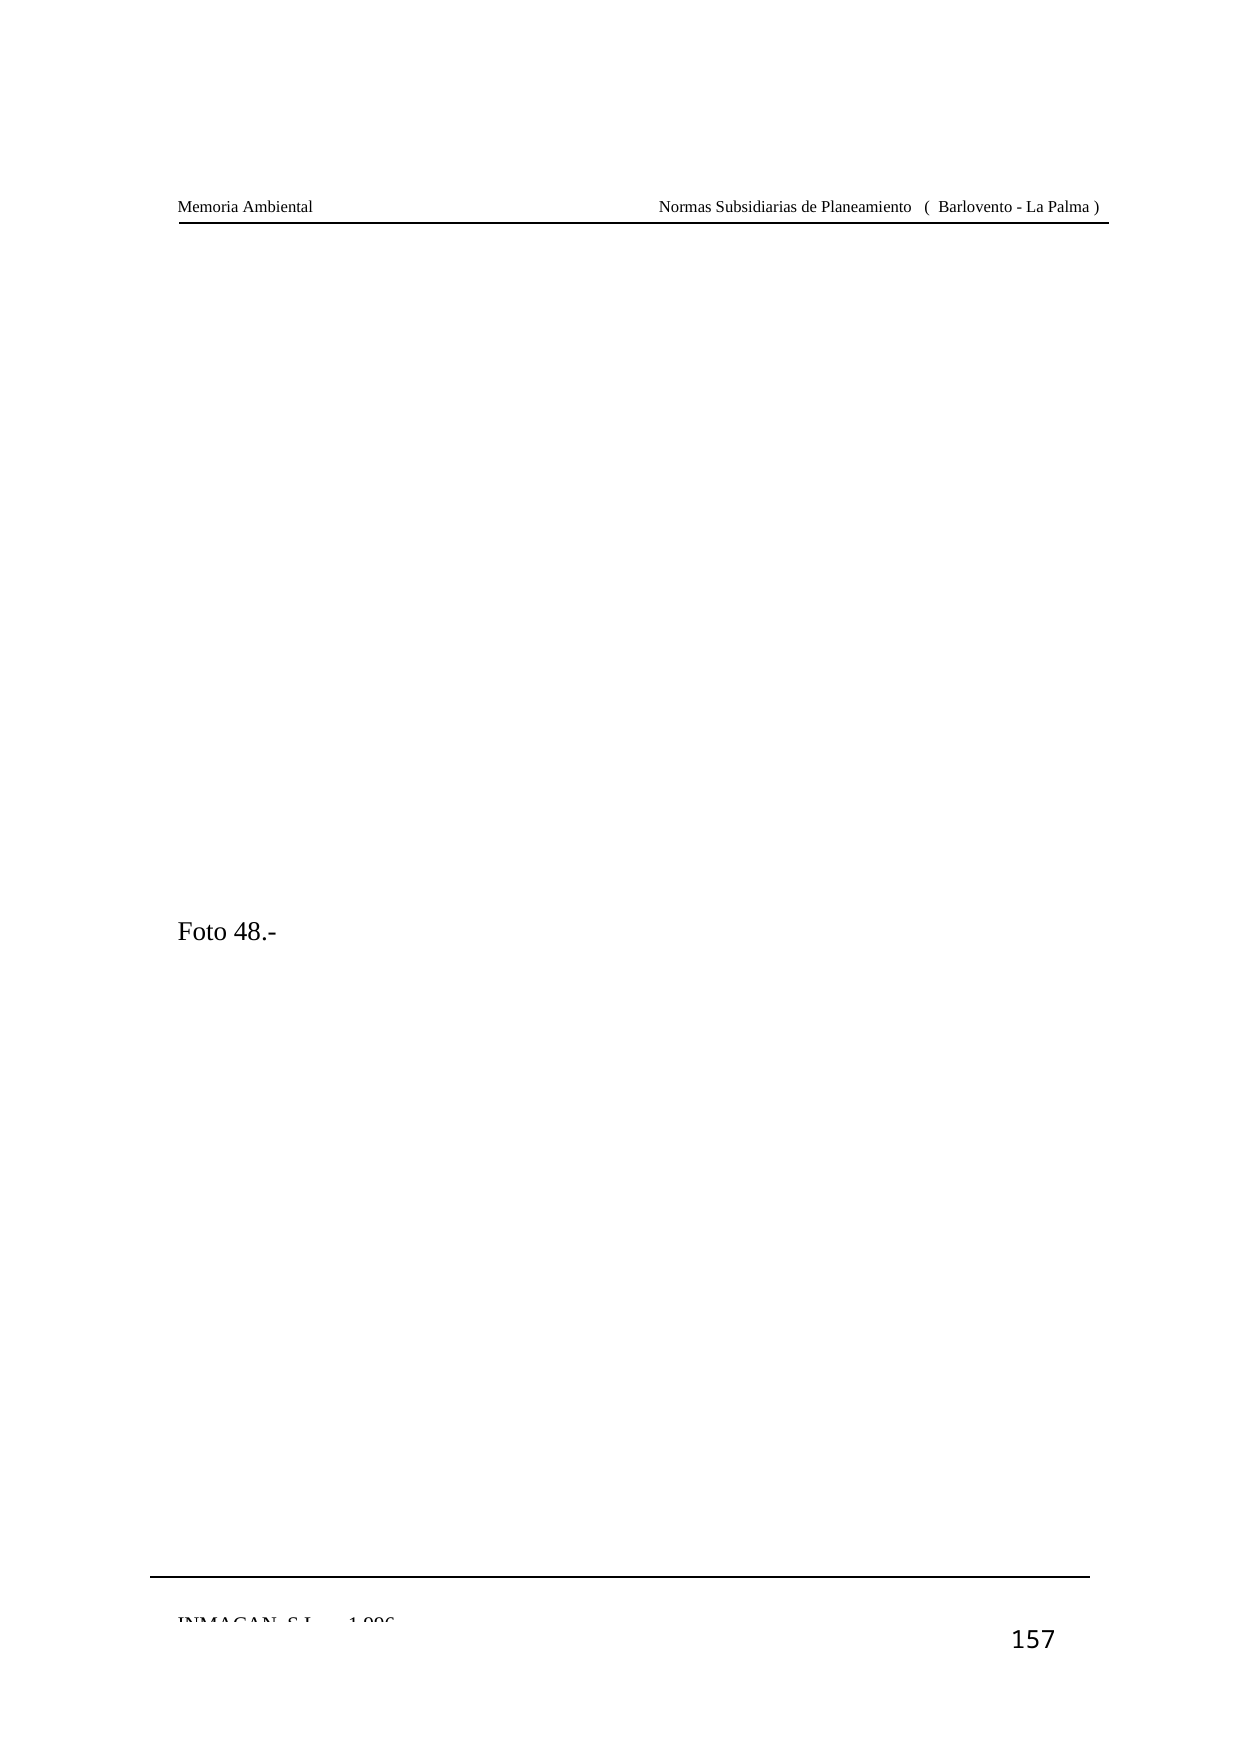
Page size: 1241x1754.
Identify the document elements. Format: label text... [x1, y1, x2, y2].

text Foto 48.- [177, 916, 1122, 947]
